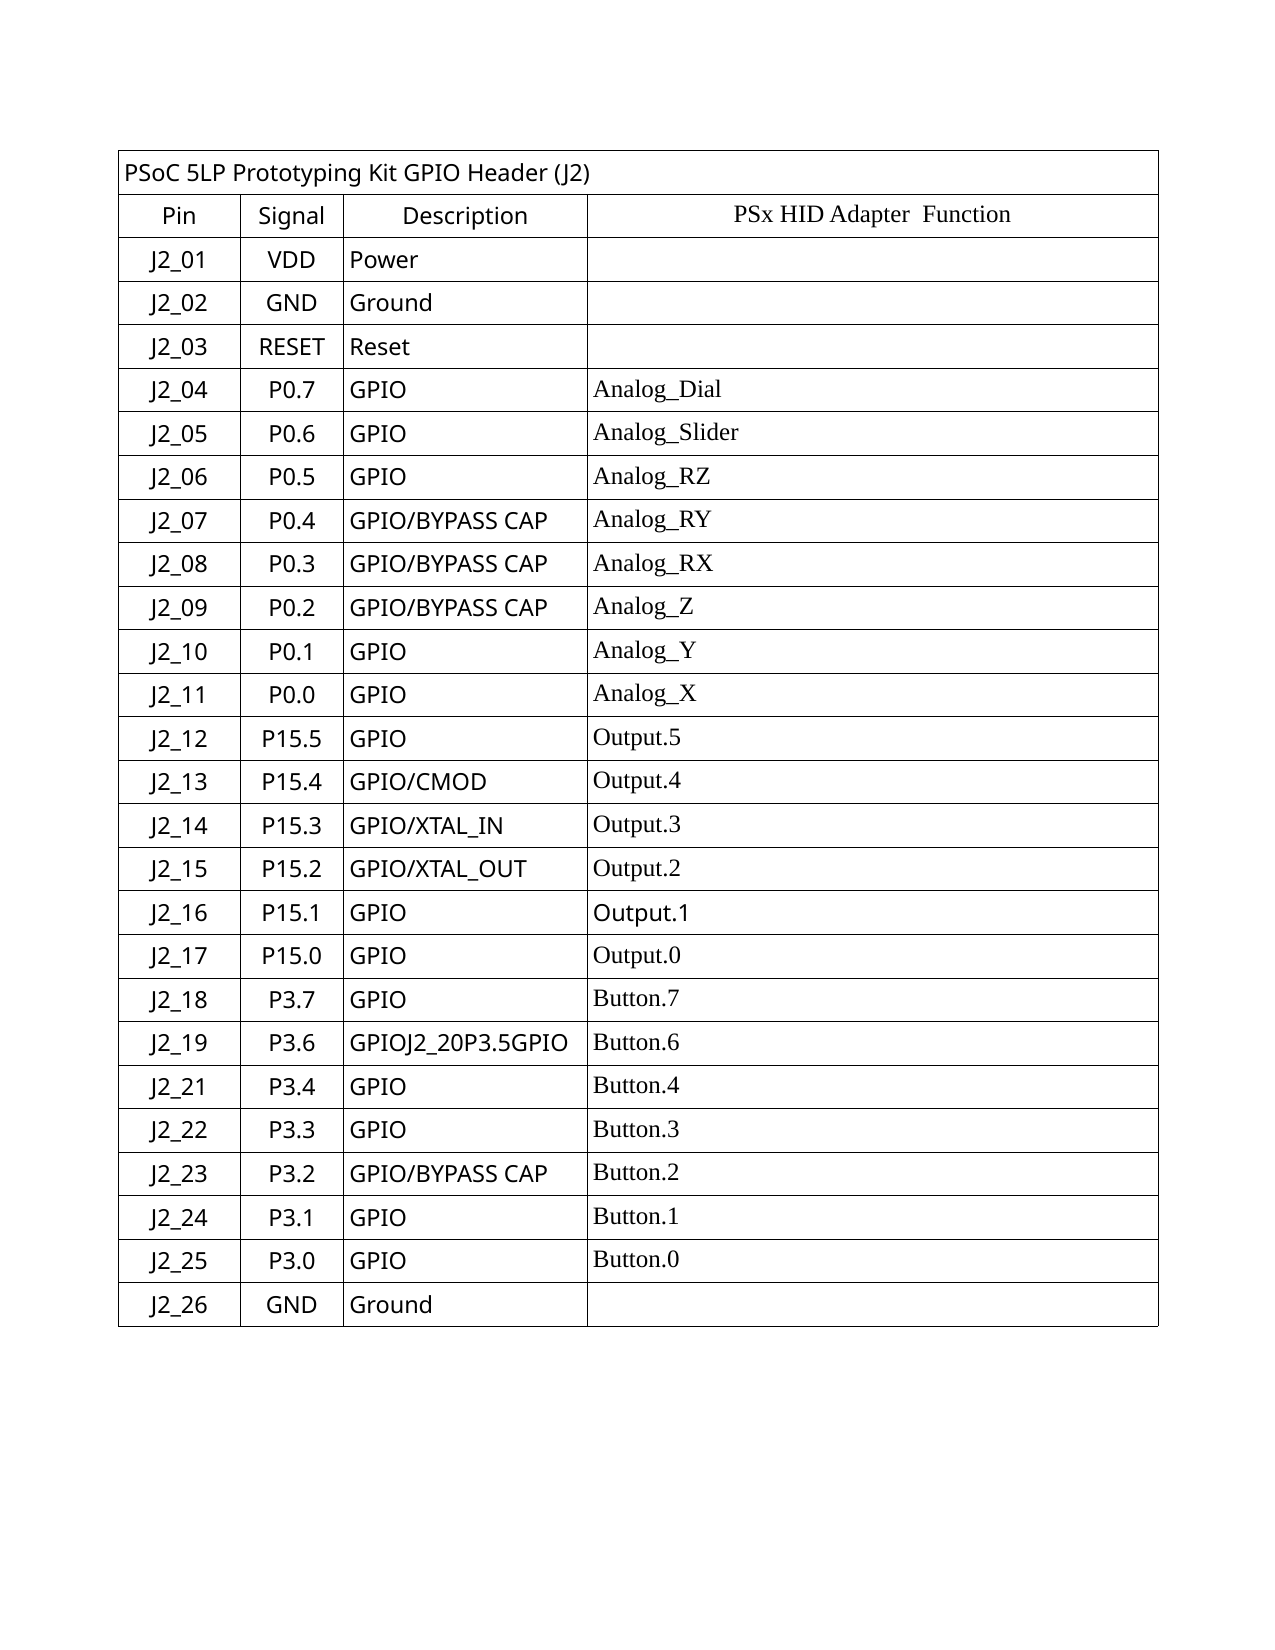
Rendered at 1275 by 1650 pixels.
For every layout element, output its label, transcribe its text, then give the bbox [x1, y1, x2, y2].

table_cell Power [344, 238, 587, 281]
table_cell P3.1 [241, 1196, 343, 1239]
table_cell J2_23 [119, 1153, 240, 1195]
table_cell P15.5 [241, 717, 343, 760]
table_cell J2_07 [119, 500, 240, 542]
table_cell Analog_X [588, 674, 1158, 716]
table_cell Ground [344, 1283, 587, 1326]
table_cell Analog_RX [588, 543, 1158, 586]
table_cell GPIO [344, 717, 587, 760]
table_cell Button.3 [588, 1109, 1158, 1152]
table_header PSoC 5LP Prototyping Kit GPIO Header (J2) [119, 151, 1158, 194]
table_cell [588, 325, 1158, 368]
table_cell Output.1 [588, 891, 1158, 934]
table_cell GPIO [344, 412, 587, 455]
table_cell P3.2 [241, 1153, 343, 1195]
table_cell P15.3 [241, 804, 343, 847]
table_cell Button.6 [588, 1022, 1158, 1064]
table_cell J2_19 [119, 1022, 240, 1064]
table_cell Pin [119, 195, 240, 237]
table_cell Ground [344, 282, 587, 324]
table_cell Button.7 [588, 979, 1158, 1021]
table_cell GPIO/XTAL_IN [344, 804, 587, 847]
table_cell Analog_Dial [588, 369, 1158, 411]
table_cell P0.0 [241, 674, 343, 716]
table_cell Signal [241, 195, 343, 237]
table_cell J2_22 [119, 1109, 240, 1152]
table_cell P15.1 [241, 891, 343, 934]
table_cell GPIO [344, 1066, 587, 1108]
table_cell J2_25 [119, 1240, 240, 1282]
table_cell P3.3 [241, 1109, 343, 1152]
table_cell Button.2 [588, 1153, 1158, 1195]
table_cell J2_14 [119, 804, 240, 847]
table_cell J2_26 [119, 1283, 240, 1326]
table_cell GPIOJ2_20P3.5GPIO [344, 1022, 587, 1064]
table_cell RESET [241, 325, 343, 368]
table_cell Analog_Y [588, 630, 1158, 673]
table_cell GPIO/BYPASS CAP [344, 500, 587, 542]
table_cell Output.2 [588, 848, 1158, 890]
table_cell P0.6 [241, 412, 343, 455]
table_cell GPIO [344, 456, 587, 498]
table_cell J2_05 [119, 412, 240, 455]
table_cell PSx HID Adapter Function [588, 195, 1158, 237]
table_cell P0.3 [241, 543, 343, 586]
table_cell GPIO/CMOD [344, 761, 587, 803]
table_cell J2_24 [119, 1196, 240, 1239]
table_cell P15.2 [241, 848, 343, 890]
table_cell GND [241, 1283, 343, 1326]
table_cell GPIO/XTAL_OUT [344, 848, 587, 890]
table_cell Button.4 [588, 1066, 1158, 1108]
table_cell J2_13 [119, 761, 240, 803]
table_cell Output.5 [588, 717, 1158, 760]
table_cell Description [344, 195, 587, 237]
table_cell P0.2 [241, 587, 343, 629]
table_cell Analog_RY [588, 500, 1158, 542]
table_cell VDD [241, 238, 343, 281]
table_cell P0.7 [241, 369, 343, 411]
table_cell J2_21 [119, 1066, 240, 1108]
table_cell P3.0 [241, 1240, 343, 1282]
table_cell J2_17 [119, 935, 240, 977]
table_cell GPIO [344, 630, 587, 673]
table_cell GPIO [344, 1196, 587, 1239]
table_cell GPIO [344, 674, 587, 716]
table_cell Analog_RZ [588, 456, 1158, 498]
table_cell [588, 238, 1158, 281]
table_cell Output.3 [588, 804, 1158, 847]
table_cell Button.1 [588, 1196, 1158, 1239]
table_cell GND [241, 282, 343, 324]
table_cell [588, 1283, 1158, 1326]
table_cell J2_12 [119, 717, 240, 760]
table_cell P0.4 [241, 500, 343, 542]
table_cell Analog_Z [588, 587, 1158, 629]
table_cell GPIO [344, 979, 587, 1021]
table_cell P3.6 [241, 1022, 343, 1064]
table_cell J2_16 [119, 891, 240, 934]
table_cell GPIO [344, 1240, 587, 1282]
table_cell J2_10 [119, 630, 240, 673]
table_cell GPIO/BYPASS CAP [344, 587, 587, 629]
table_cell GPIO [344, 1109, 587, 1152]
table_cell GPIO [344, 369, 587, 411]
table_cell J2_06 [119, 456, 240, 498]
table_cell Analog_Slider [588, 412, 1158, 455]
table_cell P0.1 [241, 630, 343, 673]
table_cell J2_09 [119, 587, 240, 629]
table_cell P15.0 [241, 935, 343, 977]
table_cell J2_18 [119, 979, 240, 1021]
table_cell J2_03 [119, 325, 240, 368]
table_cell Reset [344, 325, 587, 368]
table_cell [588, 282, 1158, 324]
table_cell P3.7 [241, 979, 343, 1021]
table_cell Output.4 [588, 761, 1158, 803]
table_cell GPIO/BYPASS CAP [344, 1153, 587, 1195]
table_cell GPIO [344, 891, 587, 934]
table_cell J2_01 [119, 238, 240, 281]
table_cell J2_15 [119, 848, 240, 890]
table_cell J2_11 [119, 674, 240, 716]
table_cell P15.4 [241, 761, 343, 803]
table_cell GPIO/BYPASS CAP [344, 543, 587, 586]
table_cell GPIO [344, 935, 587, 977]
table_cell Button.0 [588, 1240, 1158, 1282]
table_cell J2_08 [119, 543, 240, 586]
table_cell Output.0 [588, 935, 1158, 977]
table_cell J2_04 [119, 369, 240, 411]
table_cell P3.4 [241, 1066, 343, 1108]
table_cell P0.5 [241, 456, 343, 498]
table_cell J2_02 [119, 282, 240, 324]
